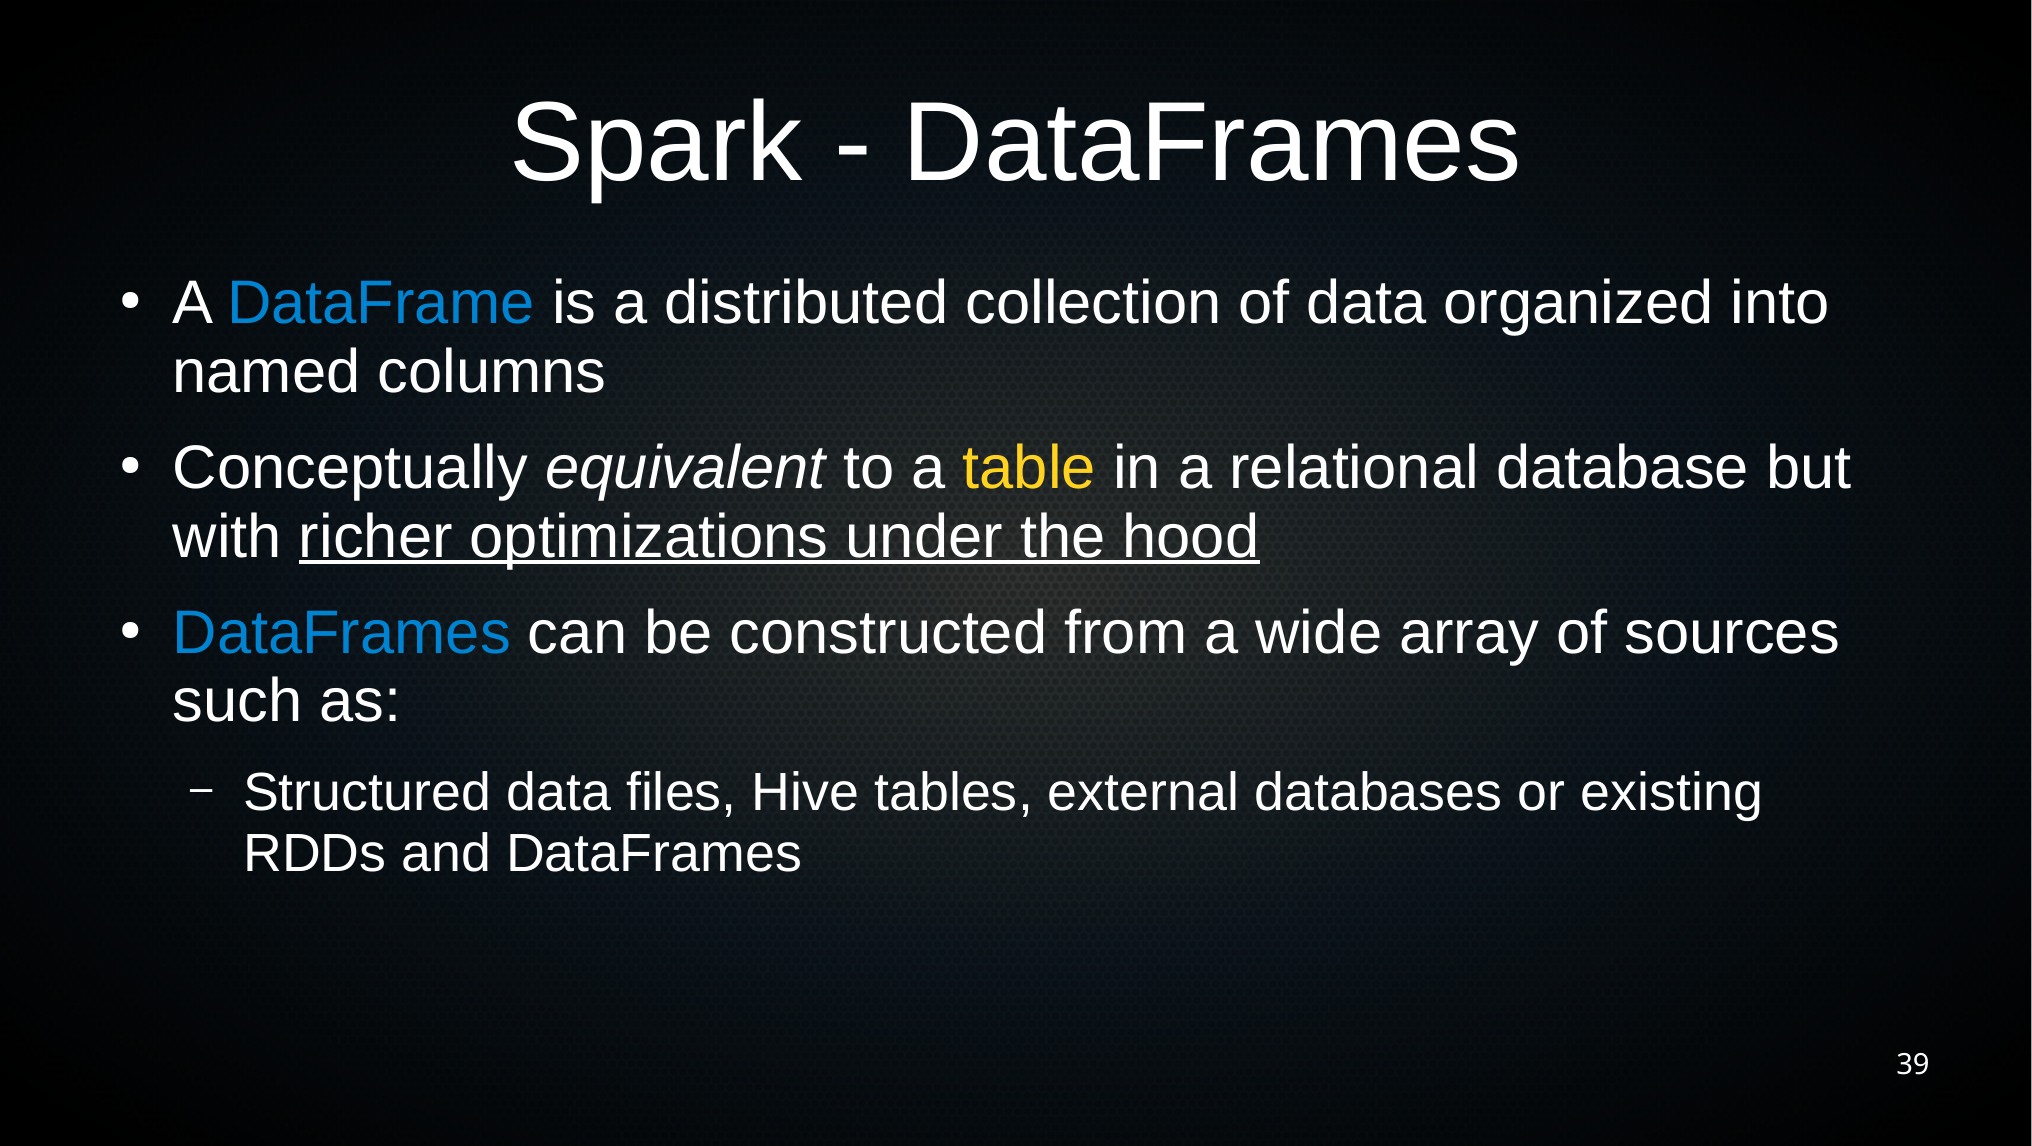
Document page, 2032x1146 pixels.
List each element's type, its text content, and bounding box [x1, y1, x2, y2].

title Spark - DataFrames [101, 45, 1930, 237]
picture [0, 0, 2032, 1146]
list A DataFrame is a distributed collection of data organized into named columns Conceptually equivalent to a table in a relational database but with richer optimizations under the hood DataFrames can be constructed from a wide array of sources such as: Structured data files, Hive tables, external databases or existing RDDs and DataFrames [101, 268, 1890, 1028]
